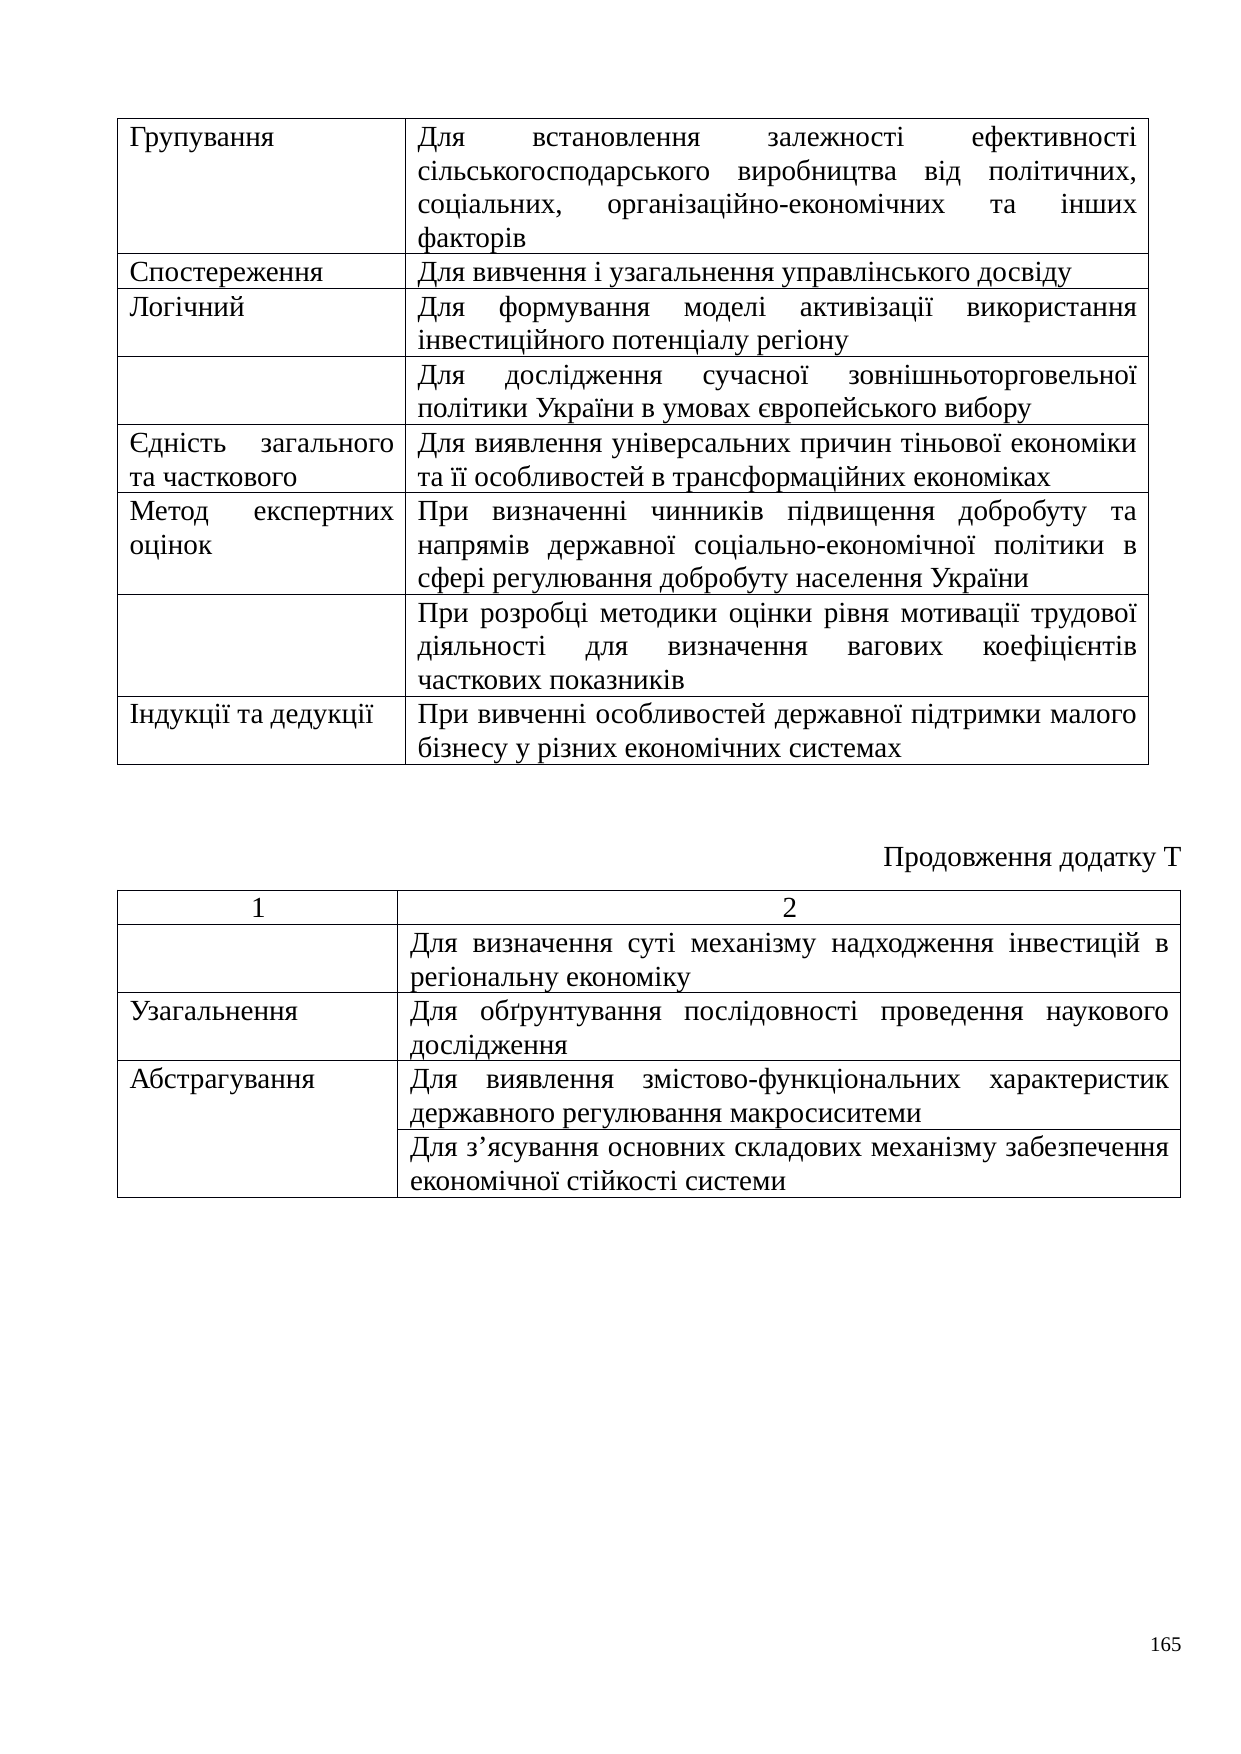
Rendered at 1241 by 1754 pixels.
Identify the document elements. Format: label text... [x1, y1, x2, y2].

table_cell Спостереження [118, 254, 405, 288]
table_cell При розробці методики оцінки рівня мотивації трудової діяльності для визначення вагових коефіцієнтів часткових показників [406, 595, 1148, 696]
table_cell При визначенні чинників підвищення добробуту та напрямів державної соціально-економічної політики в сфері регулювання добробуту населення України [406, 493, 1148, 594]
table_cell Для вивчення і узагальнення управлінського досвіду [406, 254, 1148, 288]
table_cell Групування [118, 119, 405, 253]
table_cell Для з’ясування основних складових механізму забезпечення економічної стійкості системи [398, 1130, 1180, 1197]
table_cell Для обґрунтування послідовності проведення наукового дослідження [398, 993, 1180, 1060]
table_cell Для виявлення універсальних причин тіньової економіки та її особливостей в трансформаційних економіках [406, 425, 1148, 492]
table_cell [118, 925, 397, 992]
table_cell Абстрагування [118, 1061, 397, 1197]
table_cell При вивченні особливостей державної підтримки малого бізнесу у різних економічних системах [406, 697, 1148, 764]
table_cell [118, 357, 405, 424]
table_header 1 [118, 891, 397, 924]
table_cell Узагальнення [118, 993, 397, 1060]
table_cell Для виявлення змістово-функціональних характеристик державного регулювання макросиситеми [398, 1061, 1180, 1128]
text Продовження додатку Т [118, 839, 1181, 873]
table_cell Для дослідження сучасної зовнішньоторговельної політики України в умовах європейського вибору [406, 357, 1148, 424]
table_header 2 [398, 891, 1180, 924]
table_cell Індукції та дедукції [118, 697, 405, 764]
table_cell Єдність загального та часткового [118, 425, 405, 492]
table_cell Метод експертних оцінок [118, 493, 405, 594]
table_cell [118, 595, 405, 696]
table_cell Для формування моделі активізації використання інвестиційного потенціалу регіону [406, 289, 1148, 356]
table_cell Логічний [118, 289, 405, 356]
table_cell Для встановлення залежності ефективності сільськогосподарського виробництва від політичних, соціальних, організаційно-економічних та інших факторів [406, 119, 1148, 253]
table_cell Для визначення суті механізму надходження інвестицій в регіональну економіку [398, 925, 1180, 992]
